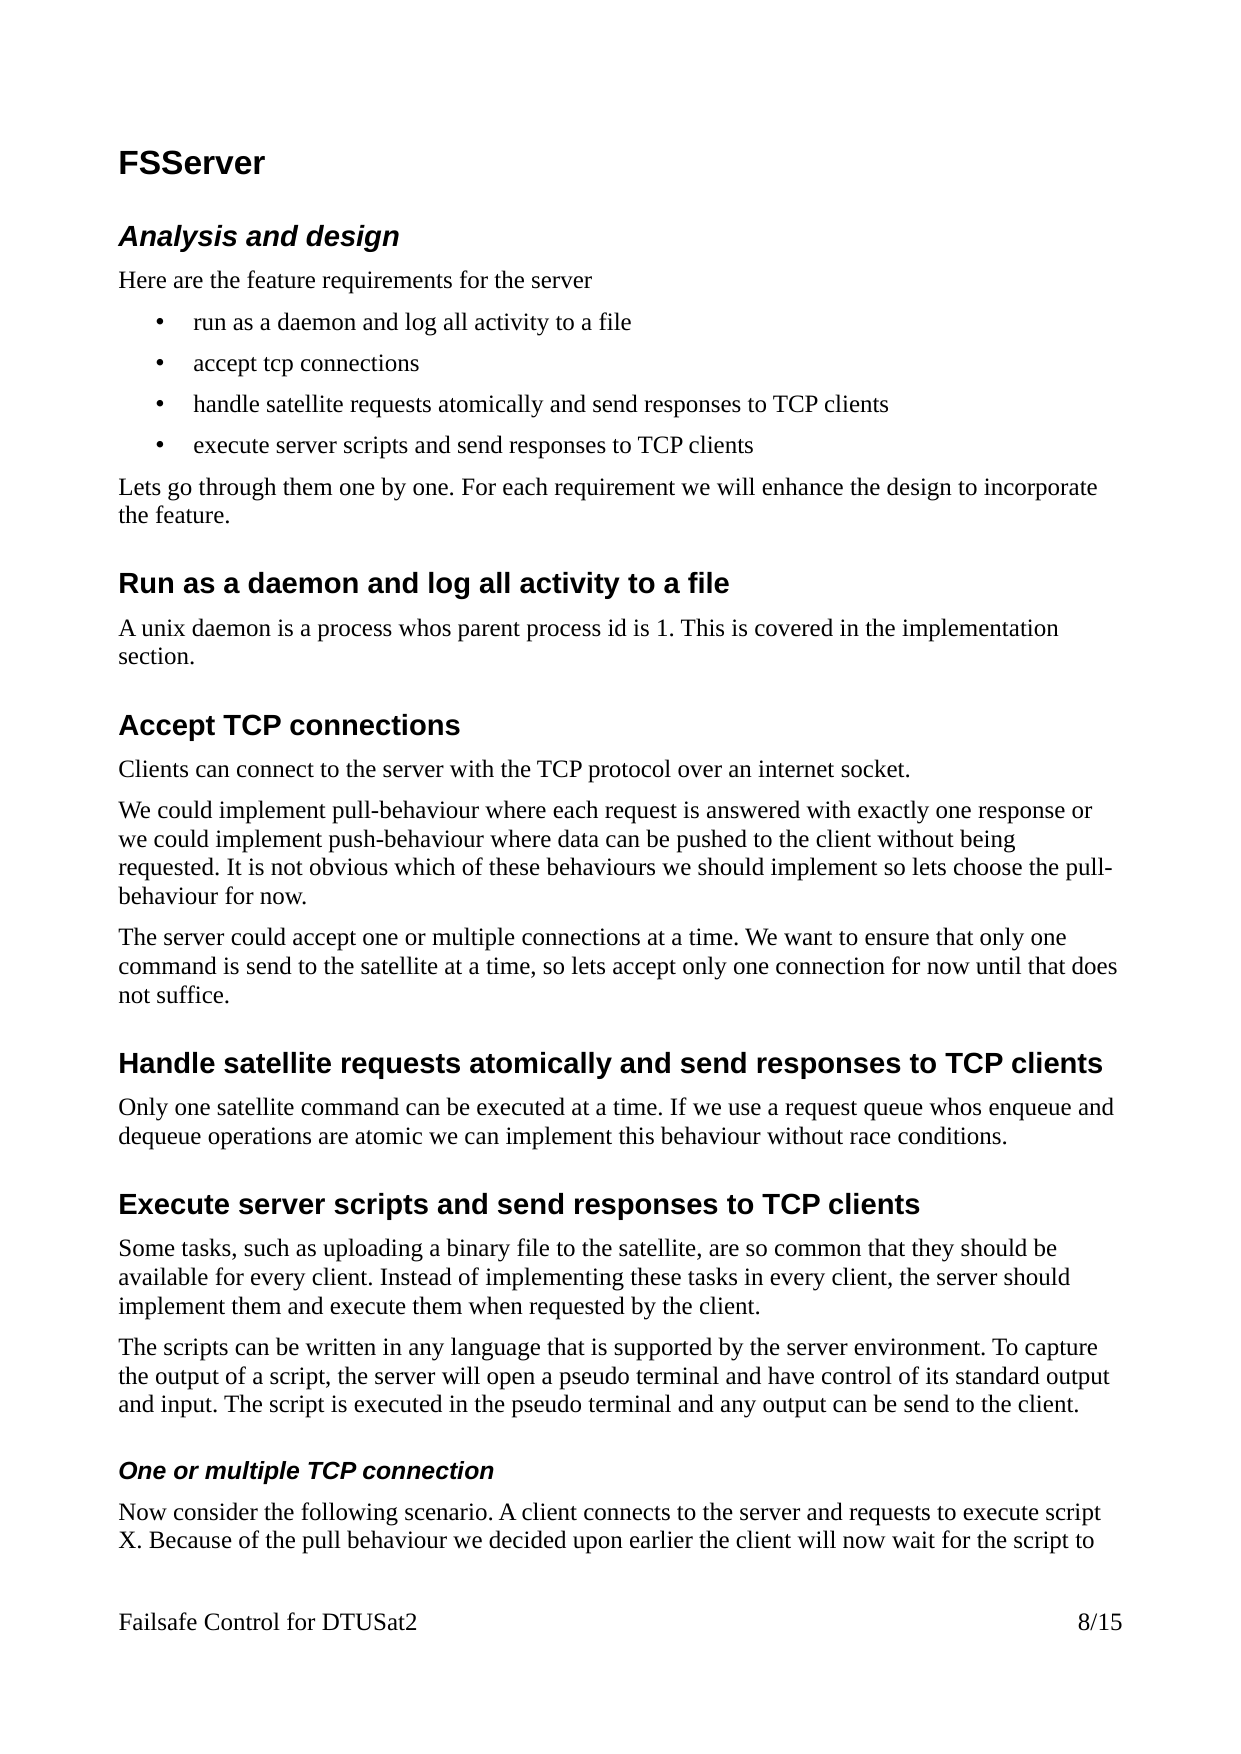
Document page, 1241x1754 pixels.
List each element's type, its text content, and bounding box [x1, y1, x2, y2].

text Now consider the following scenario. A client connects to the server and requests to execute script X. Because of the pull behaviour we decided upon earlier the client will now wait for the script to [118, 1497, 1122, 1554]
list accept tcp connections [156, 348, 1122, 377]
text Clients can connect to the server with the TCP protocol over an internet socket. [118, 754, 1122, 782]
list run as a daemon and log all activity to a file [156, 307, 1122, 335]
text The server could accept one or multiple connections at a time. We want to ensure that only one command is send to the satellite at a time, so lets accept only one connection for now until that does not suffice. [118, 922, 1122, 1009]
text We could implement pull-behaviour where each request is answered with exactly one response or we could implement push-behaviour where data can be pushed to the client without being requested. It is not obvious which of these behaviours we should implement so lets choose the pull-behaviour for now. [118, 795, 1122, 910]
subtitle Handle satellite requests atomically and send responses to TCP clients [118, 1046, 1122, 1080]
text The scripts can be written in any language that is supported by the server environment. To capture the output of a script, the server will open a pseudo terminal and have control of its standard output and input. The script is executed in the pseudo terminal and any output can be send to the client. [118, 1332, 1122, 1418]
text A unix daemon is a process whos parent process id is 1. This is covered in the implementation section. [118, 613, 1122, 670]
text Only one satellite command can be executed at a time. If we use a request queue whos enqueue and dequeue operations are atomic we can implement this behaviour without race conditions. [118, 1092, 1122, 1150]
subtitle Analysis and design [118, 219, 1122, 253]
subtitle One or multiple TCP connection [118, 1456, 1122, 1484]
text Lets go through them one by one. For each requirement we will enhance the design to incorporate the feature. [118, 472, 1122, 529]
subtitle Accept TCP connections [118, 708, 1122, 741]
subtitle Execute server scripts and send responses to TCP clients [118, 1187, 1122, 1221]
list handle satellite requests atomically and send responses to TCP clients [156, 389, 1122, 418]
text Here are the feature requirements for the server [118, 265, 1122, 294]
text Some tasks, such as uploading a binary file to the satellite, are so common that they should be available for every client. Instead of implementing these tasks in every client, the server should implement them and execute them when requested by the client. [118, 1233, 1122, 1319]
subtitle FSServer [118, 143, 1122, 182]
list execute server scripts and send responses to TCP clients [156, 430, 1122, 459]
subtitle Run as a daemon and log all activity to a file [118, 567, 1122, 600]
